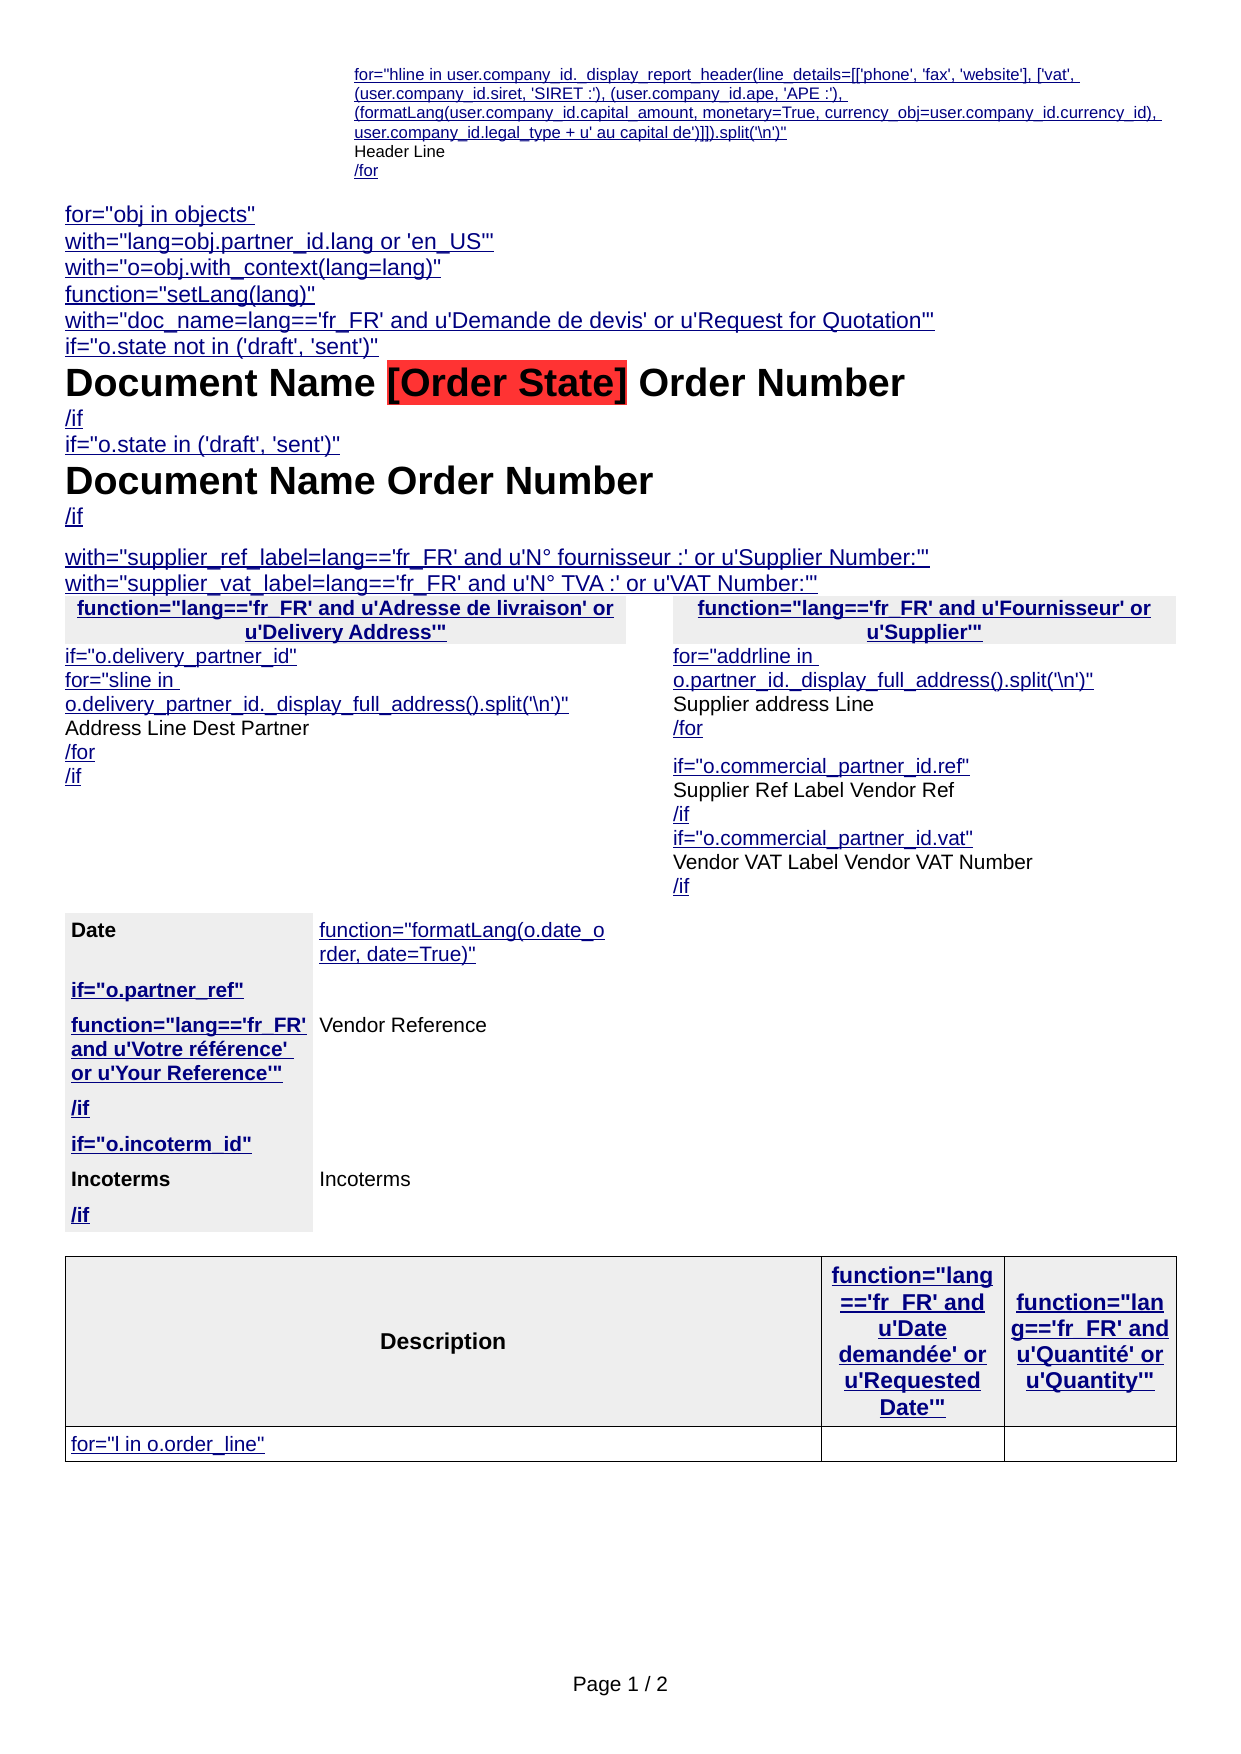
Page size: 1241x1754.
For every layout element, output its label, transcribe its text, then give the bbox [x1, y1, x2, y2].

table_header function="formatLang(o.date_order, date=True)" [314, 913, 613, 972]
table_cell function="lang=='fr_FR' and u'Votre référence' or u'Your Reference'" [65, 1007, 313, 1091]
text with="doc_name=lang=='fr_FR' and u'Demande de devis' or u'Request for Quotation'" [65, 307, 1175, 333]
table_cell /if [65, 1197, 313, 1232]
table_cell if="o.delivery_partner_id" for="sline in o.delivery_partner_id._display_full_address().split('\n')" Address Line Dest Partner /for /if [65, 644, 626, 898]
text /if [65, 503, 1175, 529]
table_cell Incoterms [314, 1161, 613, 1197]
table_header [626, 596, 673, 644]
table_cell [626, 644, 673, 898]
table_cell [314, 972, 613, 1007]
subtitle Document Name [Order State] Order Number [65, 359, 1175, 405]
table_header function="lang=='fr_FR' and u'Date demandée' or u'Requested Date'" [822, 1257, 1004, 1426]
table_header [626, 913, 674, 1232]
text with="supplier_ref_label=lang=='fr_FR' and u'N° fournisseur :' or u'Supplier Number:'" [65, 543, 1175, 570]
table_cell [314, 1126, 613, 1161]
table_cell if="o.partner_ref" [65, 972, 313, 1007]
text for="obj in objects" [65, 201, 1175, 228]
table_cell for="addrline in o.partner_id._display_full_address().split('\n')" Supplier address Line /for if="o.commercial_partner_id.ref" Supplier Ref Label Vendor Ref /if if="o.commercial_partner_id.vat" Vendor VAT Label Vendor VAT Number /if [673, 644, 1176, 898]
table_header function="lang=='fr_FR' and u'Quantité' or u'Quantity'" [1005, 1257, 1176, 1426]
text with="supplier_vat_label=lang=='fr_FR' and u'N° TVA :' or u'VAT Number:'" [65, 570, 1175, 596]
table_header Date [65, 913, 313, 972]
table_cell [314, 1091, 613, 1126]
text function="setLang(lang)" [65, 281, 1175, 307]
table_cell [1005, 1427, 1099, 1461]
text with="o=obj.with_context(lang=lang)" [65, 254, 1175, 281]
table_header function="lang=='fr_FR' and u'Adresse de livraison' or u'Delivery Address'" [65, 596, 626, 644]
table_header [675, 913, 1176, 1232]
table_cell [822, 1427, 1004, 1461]
table_cell Incoterms [65, 1161, 313, 1197]
text with="lang=obj.partner_id.lang or 'en_US'" [65, 228, 1175, 254]
table_header [613, 913, 626, 1232]
text /if [65, 405, 1175, 431]
table_cell if="o.incoterm_id" [65, 1126, 313, 1161]
table_cell Vendor Reference [314, 1007, 613, 1091]
text if="o.state not in ('draft', 'sent')" [65, 333, 1175, 359]
table_header function="lang=='fr_FR' and u'Fournisseur' or u'Supplier'" [673, 596, 1176, 644]
table_cell /if [65, 1091, 313, 1126]
text if="o.state in ('draft', 'sent')" [65, 431, 1175, 457]
subtitle Document Name Order Number [65, 457, 1175, 503]
table_cell for="l in o.order_line" [66, 1427, 821, 1461]
table_cell [1099, 1427, 1176, 1461]
table_cell [314, 1197, 613, 1232]
table_header Description [66, 1257, 821, 1426]
